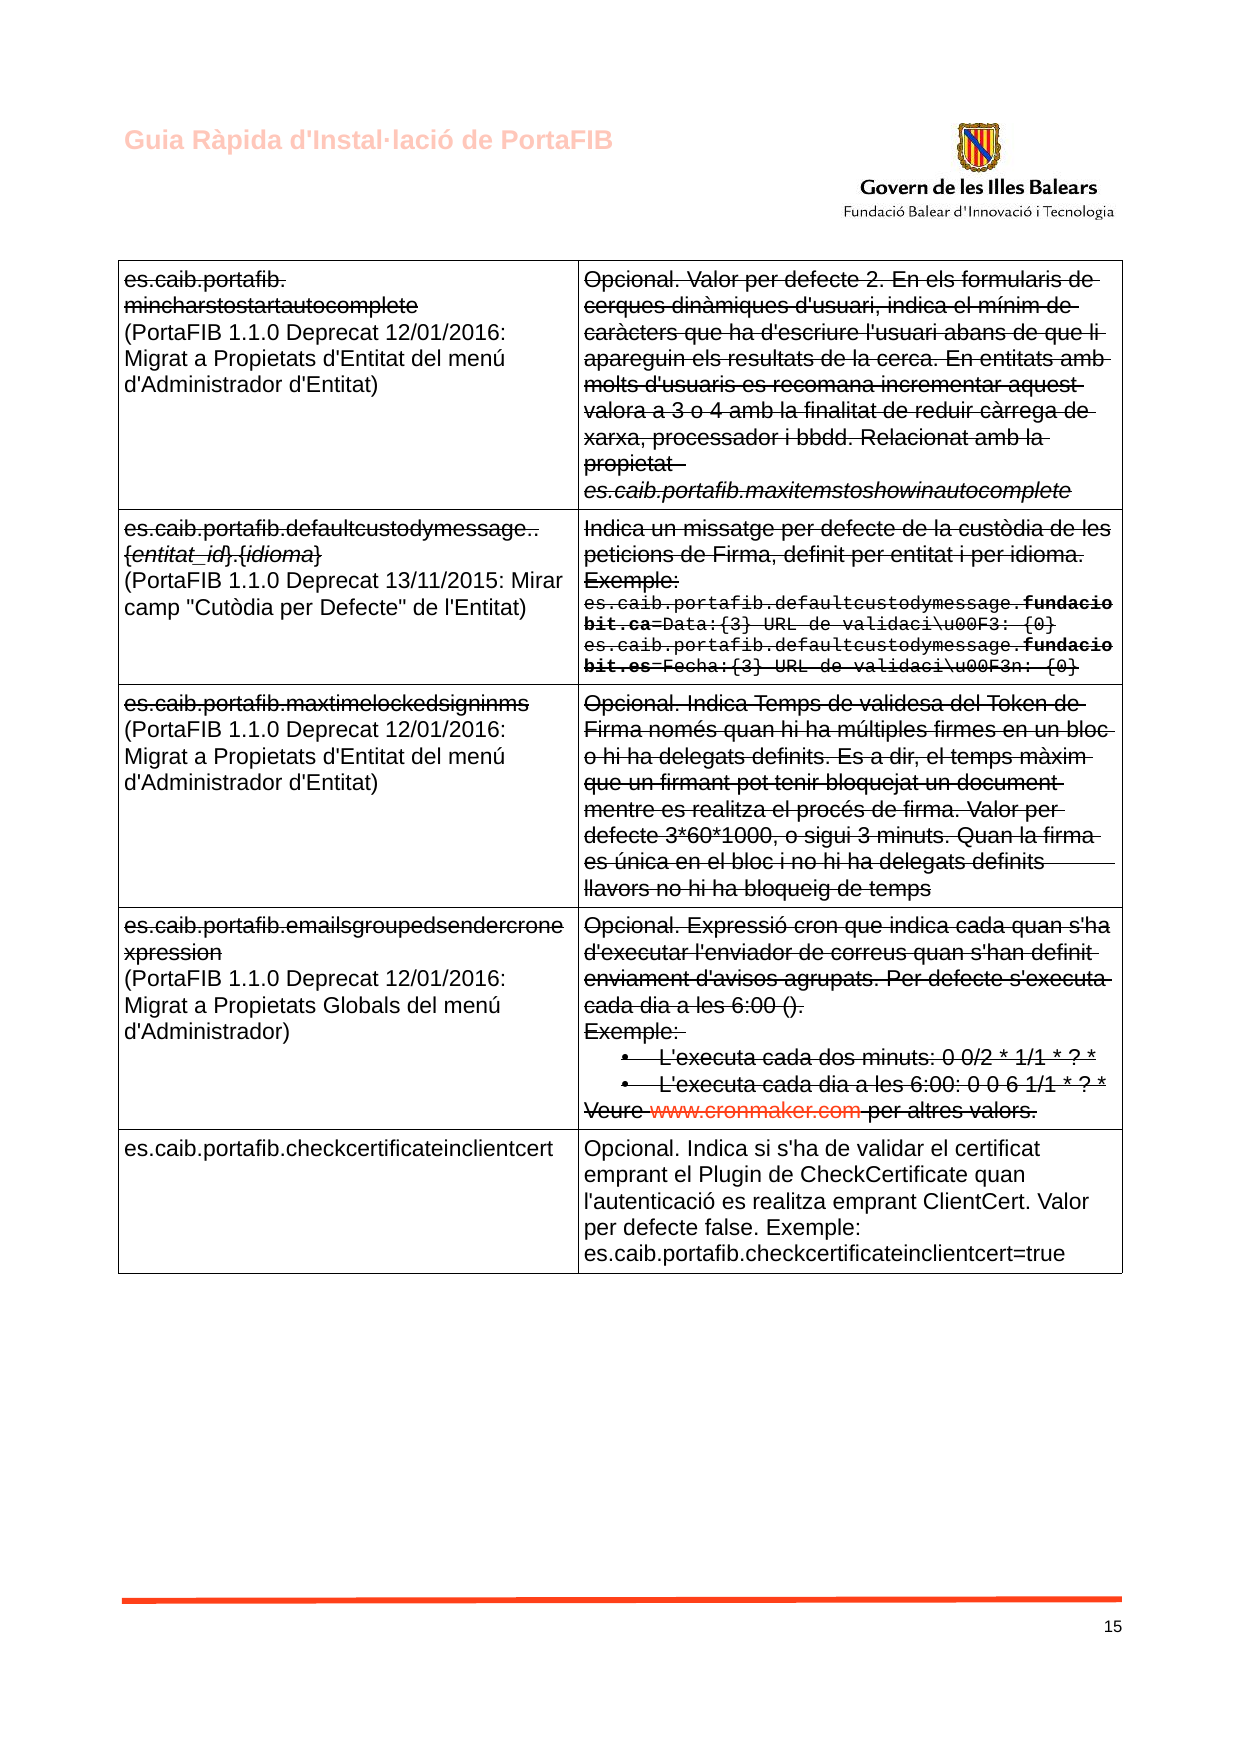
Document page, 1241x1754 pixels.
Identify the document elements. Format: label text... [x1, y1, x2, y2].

table_cell es.caib.portafib.emailsgroupedsendercronexpression (PortaFIB 1.1.0 Deprecat 12/01/2016: Migrat a Propietats Globals del menú d'Administrador) [119, 908, 578, 1129]
table_cell Opcional. Valor per defecte 2. En els formularis de cerques dinàmiques d'usuari, indica el mínim de caràcters que ha d'escriure l'usuari abans de que li apareguin els resultats de la cerca. En entitats amb molts d'usuaris es recomana incrementar aquest valora a 3 o 4 amb la finalitat de reduir càrrega de xarxa, processador i bbdd. Relacionat amb la propietat es.caib.portafib.maxitemstoshowinautocomplete [579, 261, 1122, 509]
table_cell es.caib.portafib.defaultcustodymessage..{entitat_id}.{idioma} (PortaFIB 1.1.0 Deprecat 13/11/2015: Mirar camp "Cutòdia per Defecte" de l'Entitat) [119, 510, 578, 684]
table_cell es.caib.portafib.maxtimelockedsigninms (PortaFIB 1.1.0 Deprecat 12/01/2016: Migrat a Propietats d'Entitat del menú d'Administrador d'Entitat) [119, 685, 578, 907]
table_cell Opcional. Indica Temps de validesa del Token de Firma només quan hi ha múltiples firmes en un bloc o hi ha delegats definits. Es a dir, el temps màxim que un firmant pot tenir bloquejat un document mentre es realitza el procés de firma. Valor per defecte 3*60*1000, o sigui 3 minuts. Quan la firma es única en el bloc i no hi ha delegats definits llavors no hi ha bloqueig de temps [579, 685, 1122, 907]
table_cell Opcional. Expressió cron que indica cada quan s'ha d'executar l'enviador de correus quan s'han definit enviament d'avisos agrupats. Per defecte s'executa cada dia a les 6:00 (). Exemple: L'executa cada dos minuts: 0 0/2 * 1/1 * ? * L'executa cada dia a les 6:00: 0 0 6 1/1 * ? * Veure www.cronmaker.com per altres valors. [579, 908, 1122, 1129]
table_cell Indica un missatge per defecte de la custòdia de les peticions de Firma, definit per entitat i per idioma. Exemple: es.caib.portafib.defaultcustodymessage.fundaciobit.ca=Data:{3} URL de validaci\u00F3: {0} es.caib.portafib.defaultcustodymessage.fundaciobit.es=Fecha:{3} URL de validaci\u00F3n: {0} [579, 510, 1122, 684]
table_cell es.caib.portafib.checkcertificateinclientcert [119, 1130, 578, 1272]
picture [840, 123, 1117, 220]
table_cell Opcional. Indica si s'ha de validar el certificat emprant el Plugin de CheckCertificate quan l'autenticació es realitza emprant ClientCert. Valor per defecte false. Exemple: es.caib.portafib.checkcertificateinclientcert=true [579, 1130, 1122, 1272]
table_cell es.caib.portafib. mincharstostartautocomplete (PortaFIB 1.1.0 Deprecat 12/01/2016: Migrat a Propietats d'Entitat del menú d'Administrador d'Entitat) [119, 261, 578, 509]
